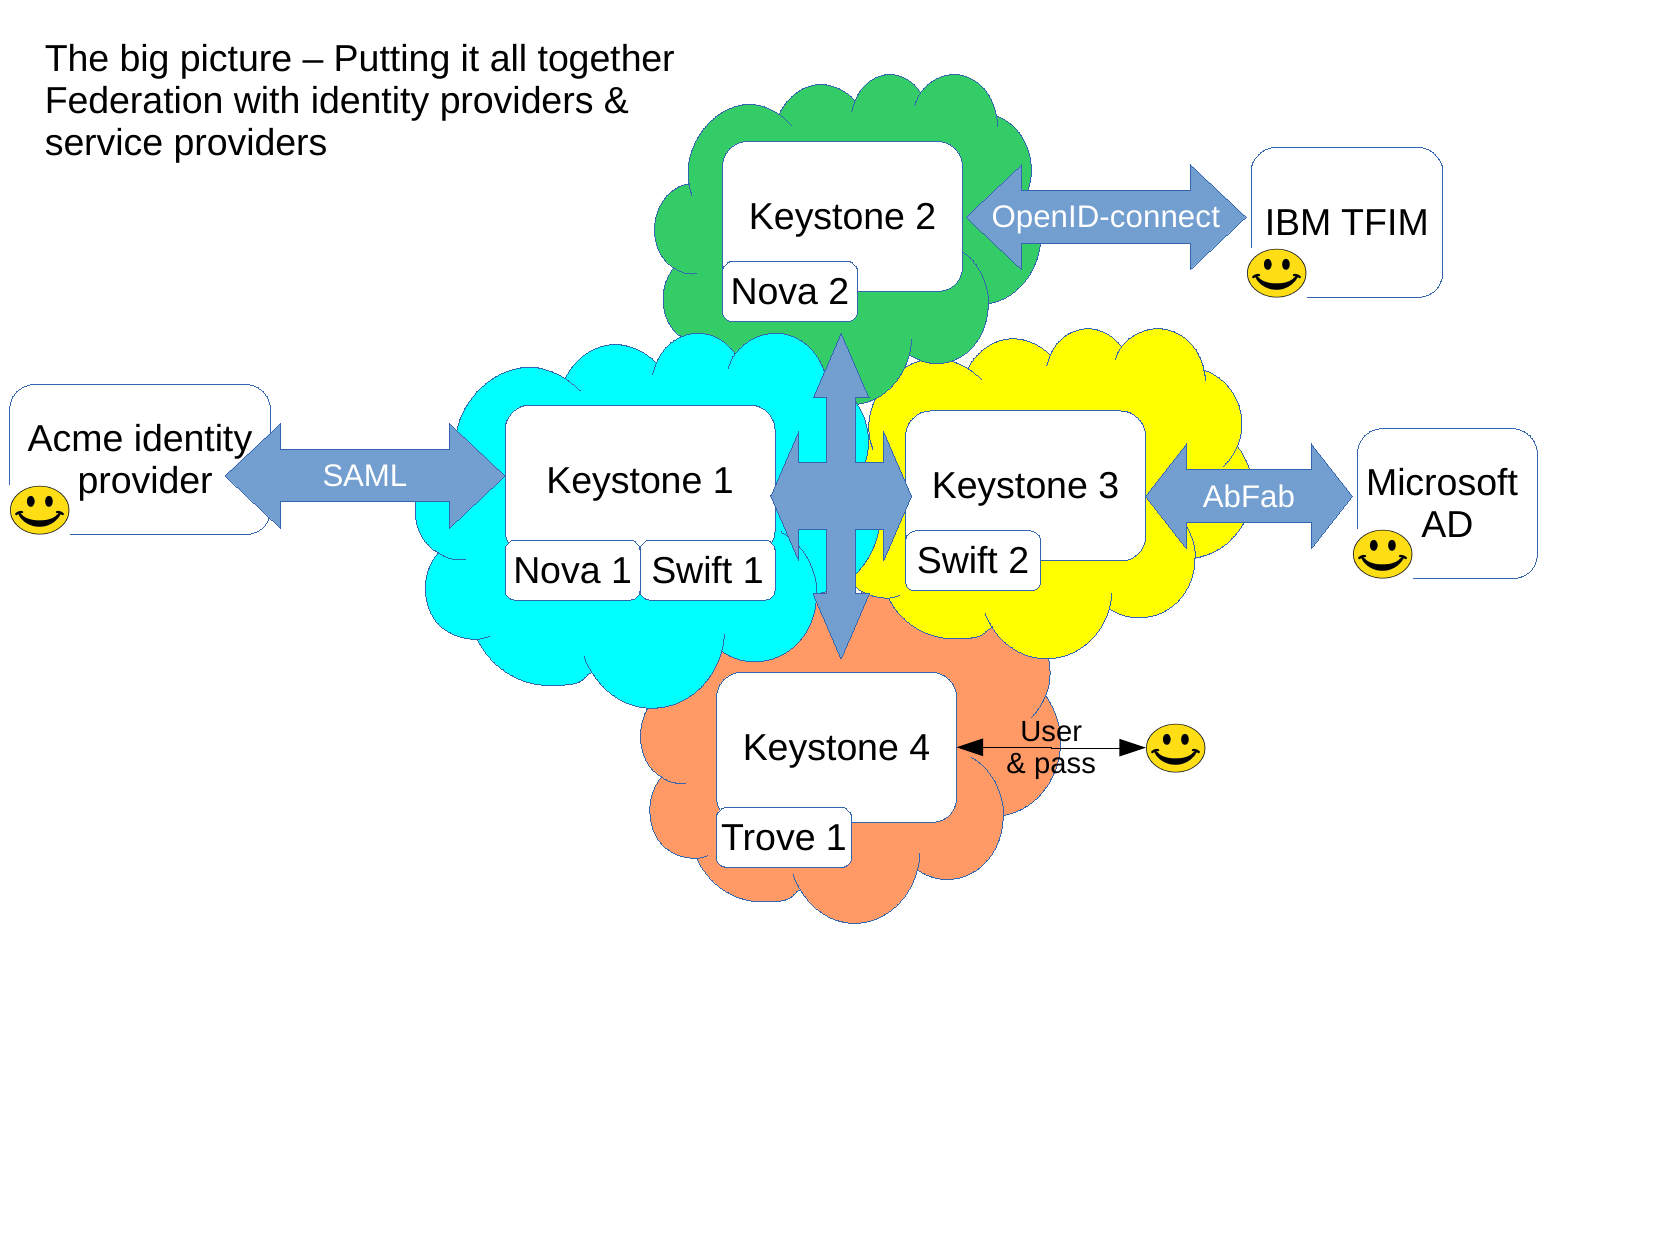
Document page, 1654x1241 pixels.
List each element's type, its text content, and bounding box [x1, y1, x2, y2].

text_box Swift 1 [640, 540, 776, 601]
text_box Keystone 3 [905, 410, 1146, 561]
text_box OpenID-connect [966, 164, 1247, 270]
picture [9, 485, 70, 535]
text_box Nova 1 [505, 540, 640, 601]
text_box Microsoft AD [1357, 428, 1538, 579]
picture [1145, 723, 1206, 773]
text_box Acme identity provider [9, 384, 271, 535]
text_box Trove 1 [716, 807, 852, 868]
picture [1352, 529, 1413, 579]
text_box AbFab [1145, 443, 1353, 549]
text_box SAML [225, 423, 506, 529]
text_box [415, 74, 1250, 924]
text_box The big picture – Putting it all together Federation with identity providers & service providers [30, 30, 736, 171]
text_box Swift 2 [905, 530, 1041, 591]
text_box Nova 2 [722, 261, 858, 322]
text_box Keystone 1 [505, 405, 776, 545]
text_box IBM TFIM [1251, 147, 1443, 298]
text_box Keystone 4 [716, 672, 957, 823]
text_box Keystone 2 [722, 141, 963, 292]
picture [1246, 248, 1307, 298]
